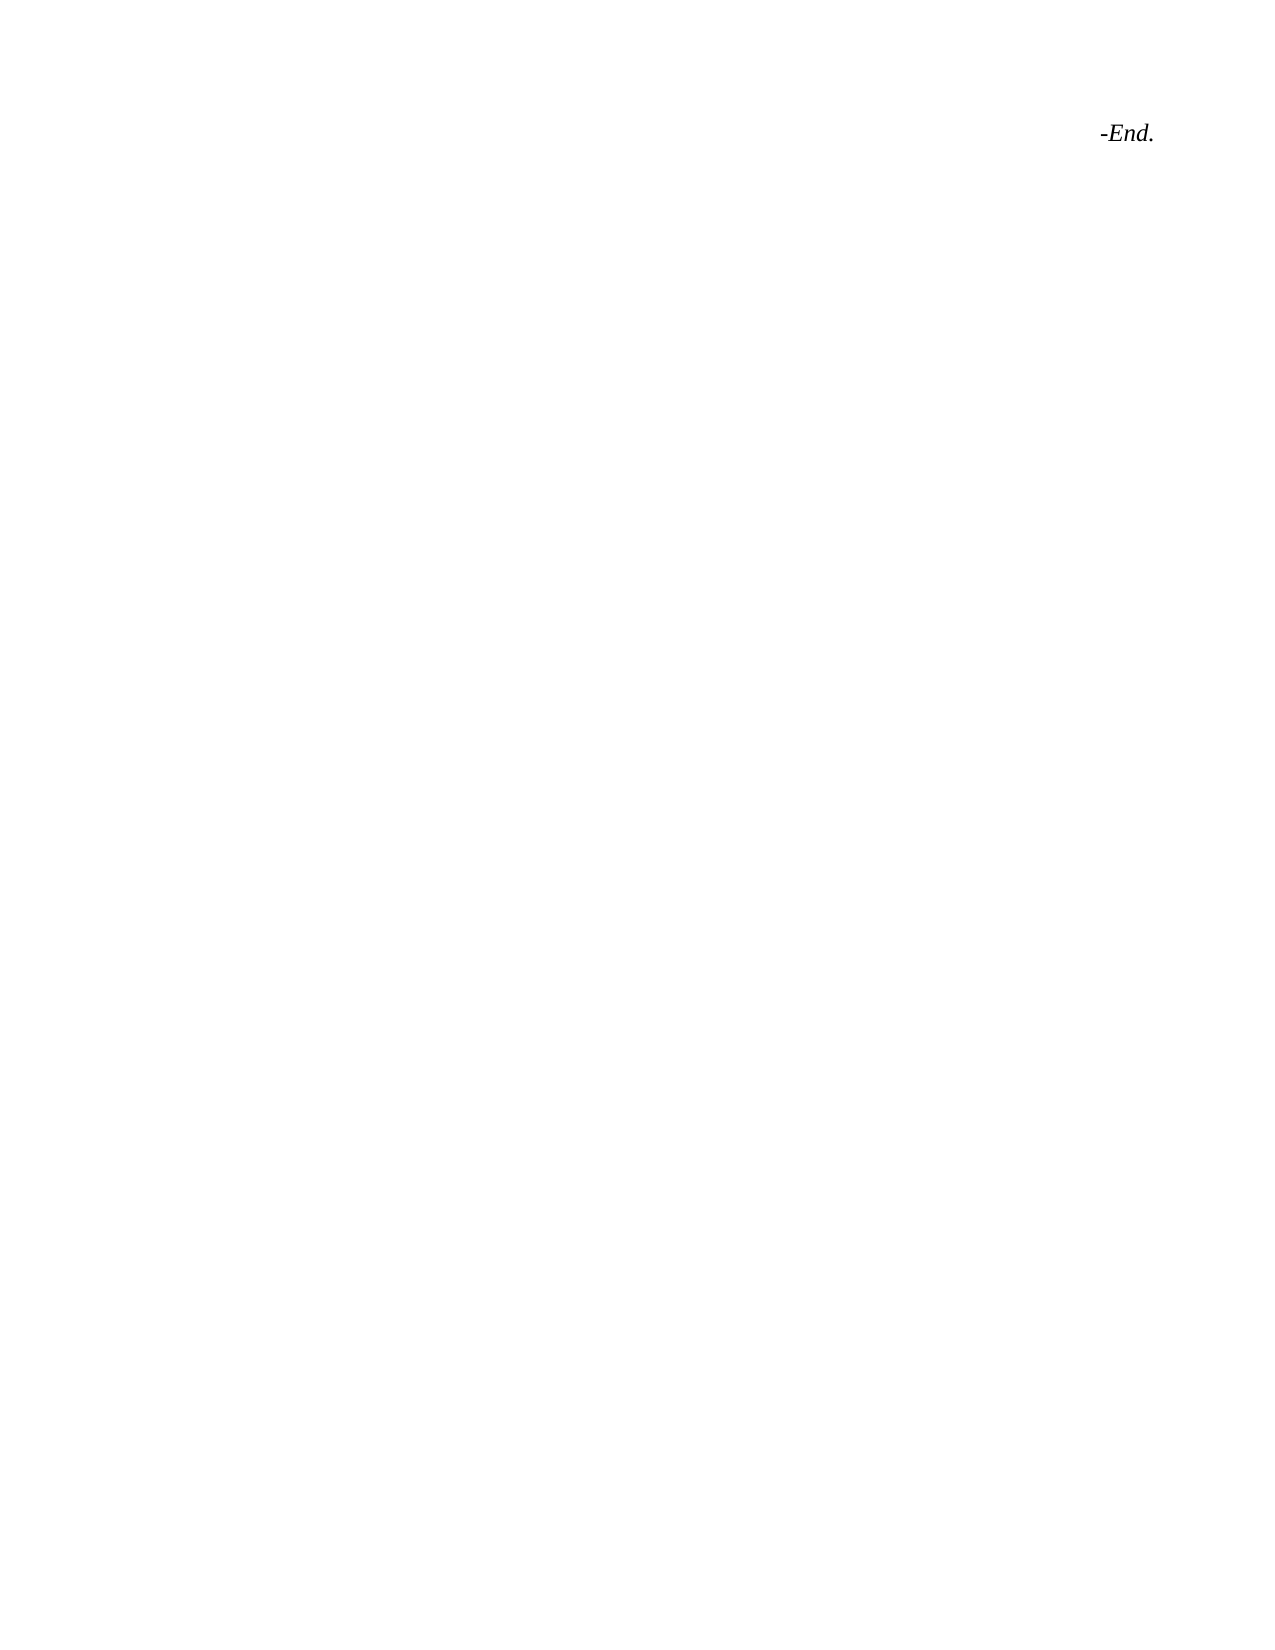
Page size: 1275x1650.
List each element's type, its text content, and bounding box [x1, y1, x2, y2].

text -End. [118, 118, 1157, 147]
